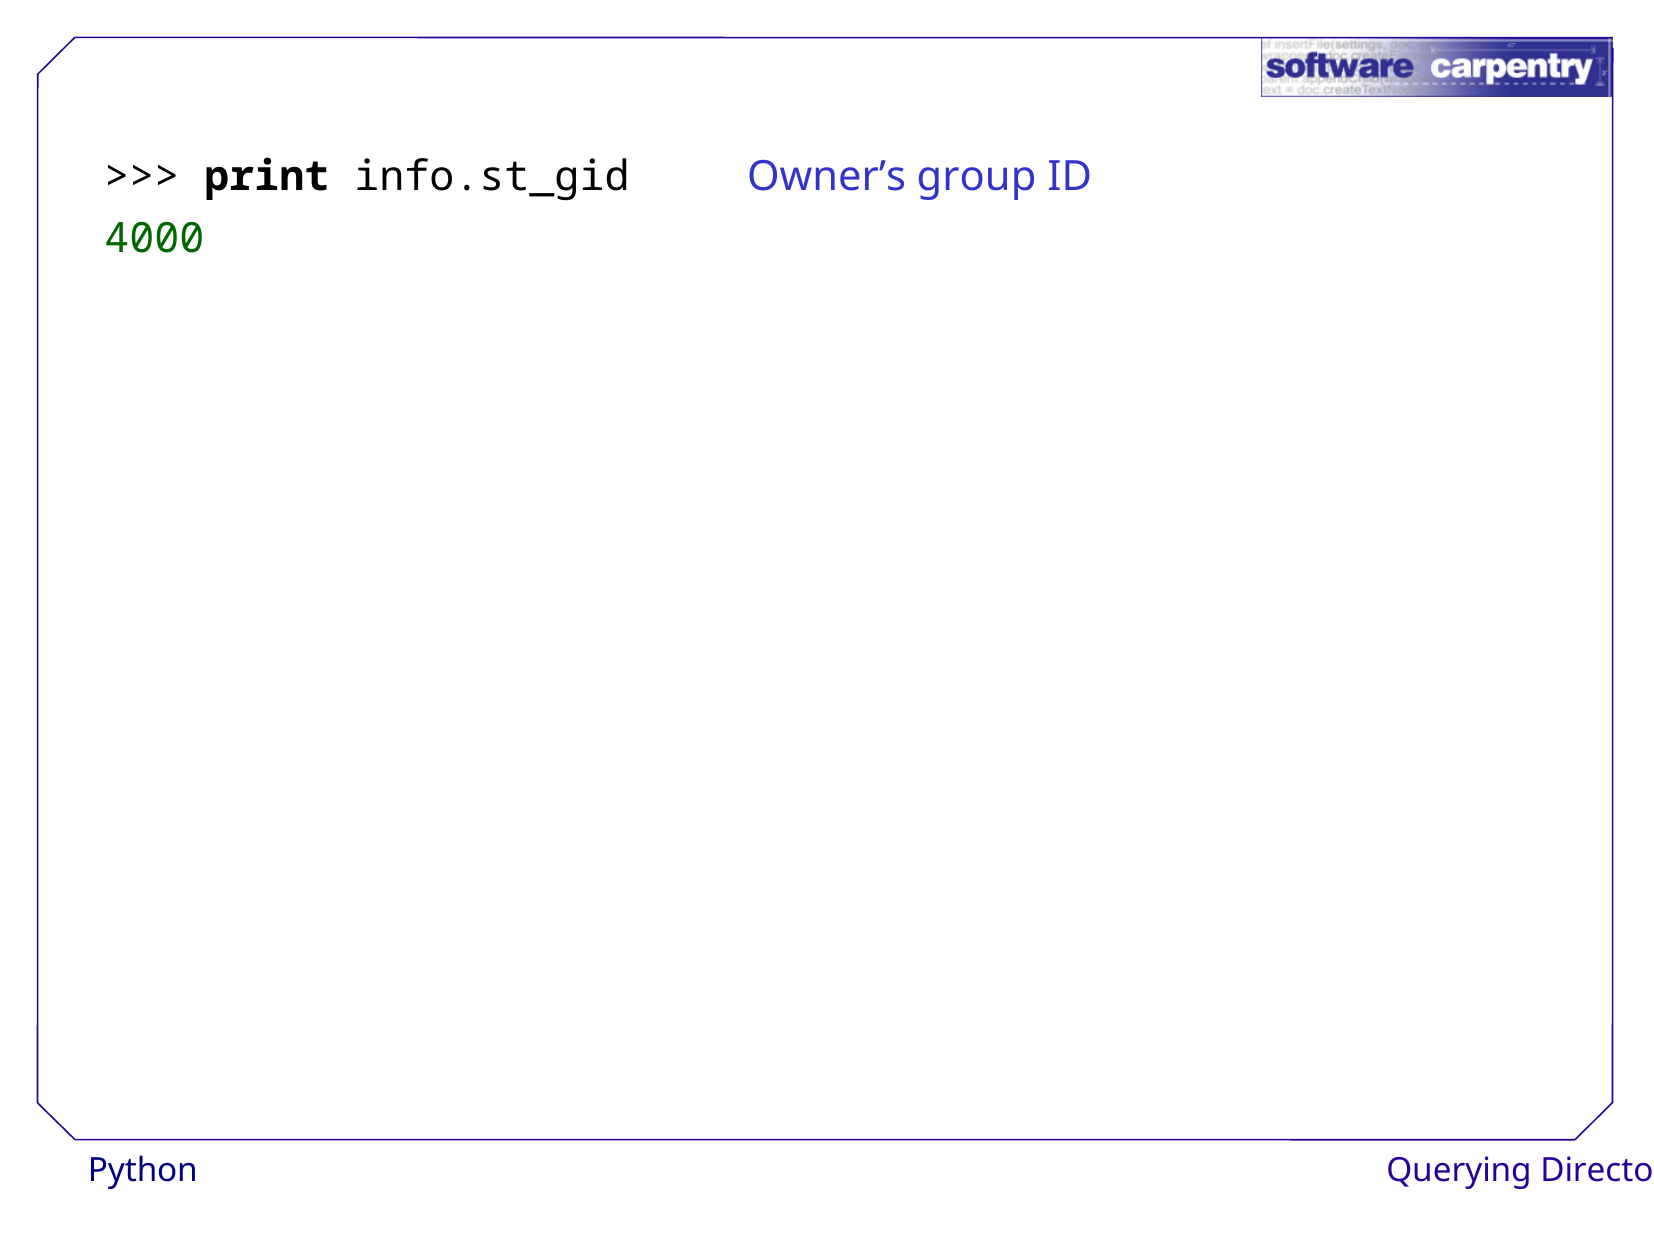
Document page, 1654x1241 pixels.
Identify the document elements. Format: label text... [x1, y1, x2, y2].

text_box >>> print info.st_gid 4000 [89, 128, 1512, 1037]
picture [1261, 39, 1613, 97]
text_box Owner’s group ID [732, 128, 1356, 753]
